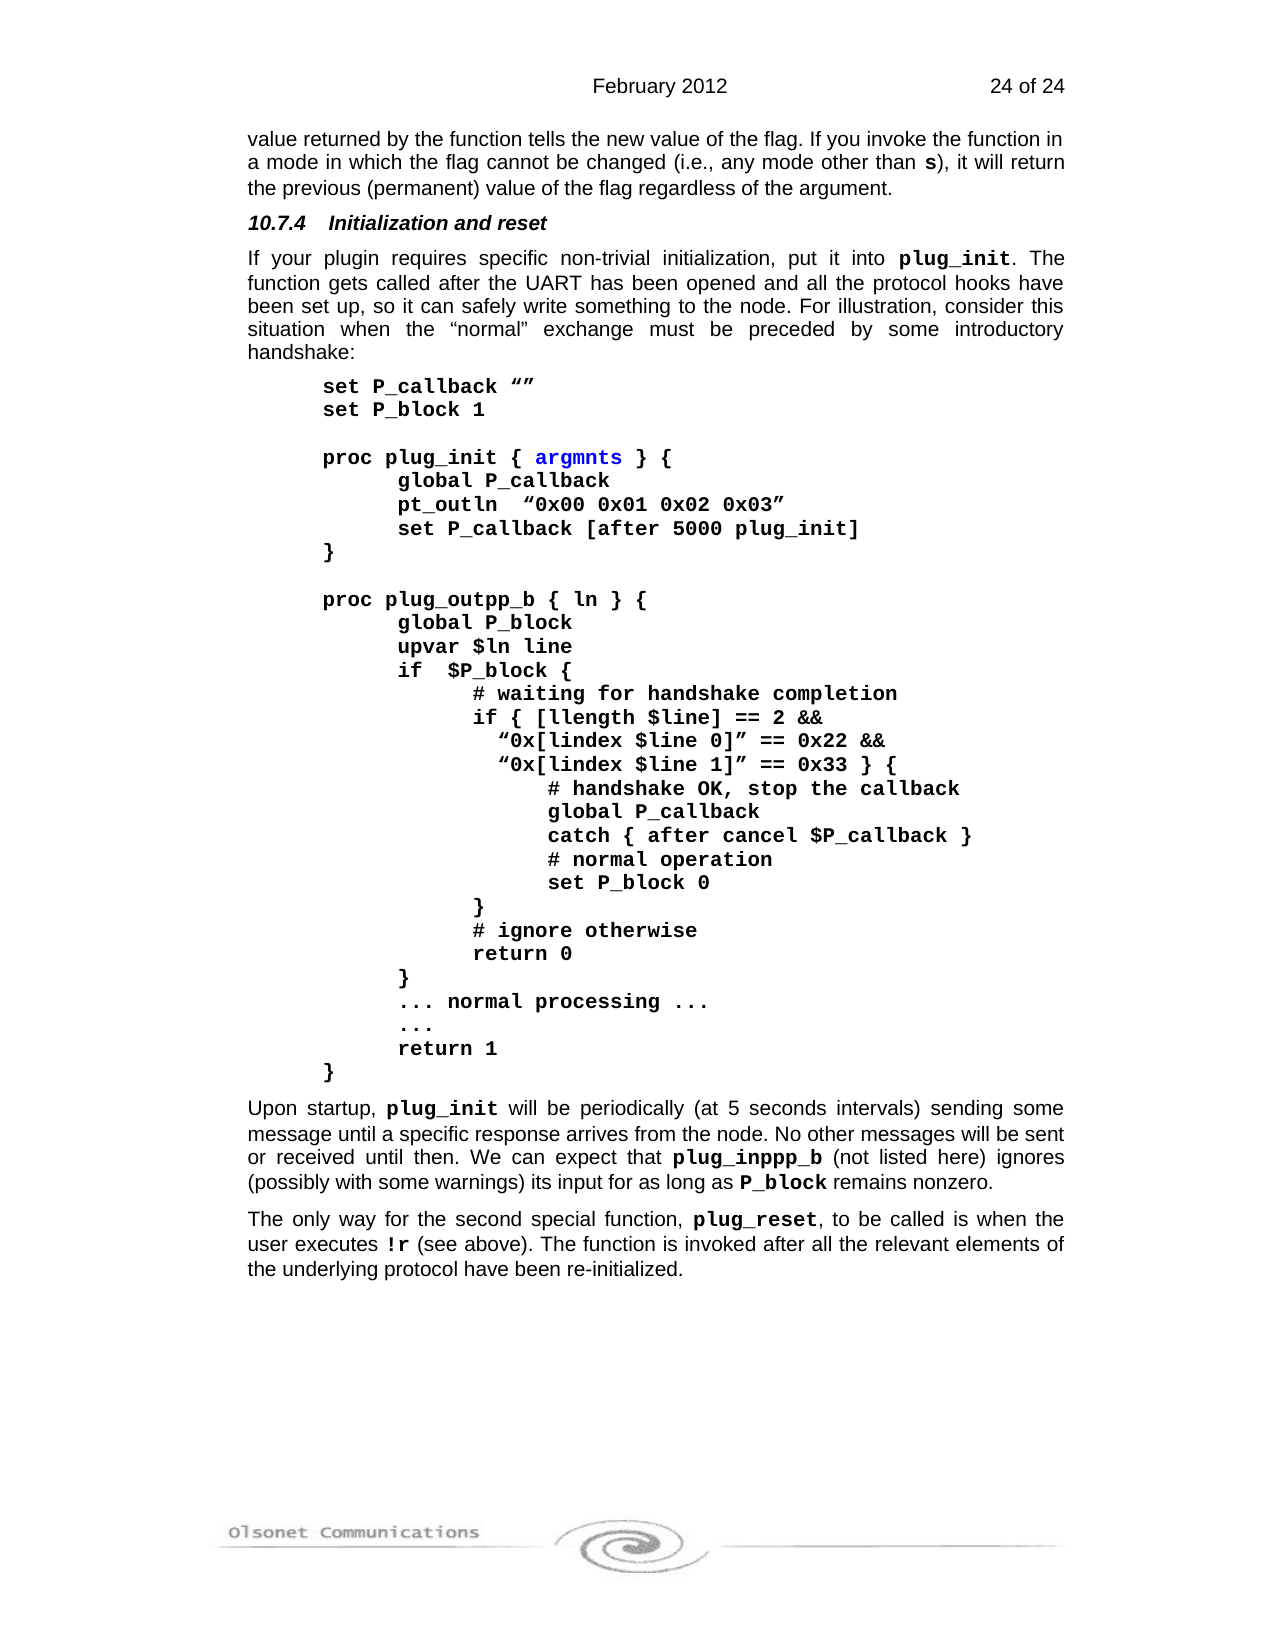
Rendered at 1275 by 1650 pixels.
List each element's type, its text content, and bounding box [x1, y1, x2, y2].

text # waiting for handshake completion [247, 683, 1065, 707]
text set P_callback “” [247, 376, 1065, 399]
text global P_callback [247, 801, 1065, 825]
text # ignore otherwise [247, 920, 1065, 943]
text upvar $ln line [247, 636, 1065, 659]
text # normal operation [247, 849, 1065, 872]
text proc plug_init { argmnts } { [247, 447, 1065, 470]
text set P_callback [after 5000 plug_init] [247, 518, 1065, 541]
text # handshake OK, stop the callback [247, 778, 1065, 801]
text ... [247, 1014, 1065, 1038]
text Upon startup, plug_init will be periodically (at 5 seconds intervals) sending some message until a specific response arrives from the node. No other messages will be sent or received until then. We can expect that plug_inppp_b (not listed here) ignores (possibly with some warnings) its input for as long as P_block remains nonzero. [247, 1097, 1065, 1196]
text if $P_block { [247, 659, 1065, 683]
subtitle Initialization and reset [248, 211, 1065, 234]
text return 0 [247, 943, 1065, 967]
text “0x[lindex $line 0]” == 0x22 && [247, 731, 1065, 754]
text } [247, 541, 1065, 565]
text set P_block 1 [247, 399, 1065, 423]
text “0x[lindex $line 1]” == 0x33 } { [247, 754, 1065, 778]
text set P_block 0 [247, 872, 1065, 896]
text catch { after cancel $P_callback } [247, 825, 1065, 849]
text global P_block [247, 612, 1065, 636]
text ... normal processing ... [247, 991, 1065, 1014]
text } [247, 967, 1065, 991]
text The only way for the second special function, plug_reset, to be called is when the user executes !r (see above). The function is invoked after all the relevant elements of the underlying protocol have been re-initialized. [247, 1207, 1065, 1281]
text value returned by the function tells the new value of the flag. If you invoke the function in a mode in which the flag cannot be changed (i.e., any mode other than s), it will return the previous (permanent) value of the flag regardless of the argument. [247, 128, 1065, 199]
picture [210, 1504, 1065, 1596]
text proc plug_outpp_b { ln } { [247, 589, 1065, 612]
text If your plugin requires specific non-trivial initialization, put it into plug_init. The function gets called after the UART has been opened and all the protocol hooks have been set up, so it can safely write something to the node. For illustration, consider this situation when the “normal” exchange must be preceded by some introductory handshake: [247, 246, 1065, 364]
text global P_callback [247, 470, 1065, 494]
text if { [llength $line] == 2 && [247, 707, 1065, 731]
text return 1 [247, 1038, 1065, 1062]
text pt_outln “0x00 0x01 0x02 0x03” [247, 494, 1065, 518]
text } [247, 896, 1065, 920]
text } [247, 1062, 1065, 1085]
